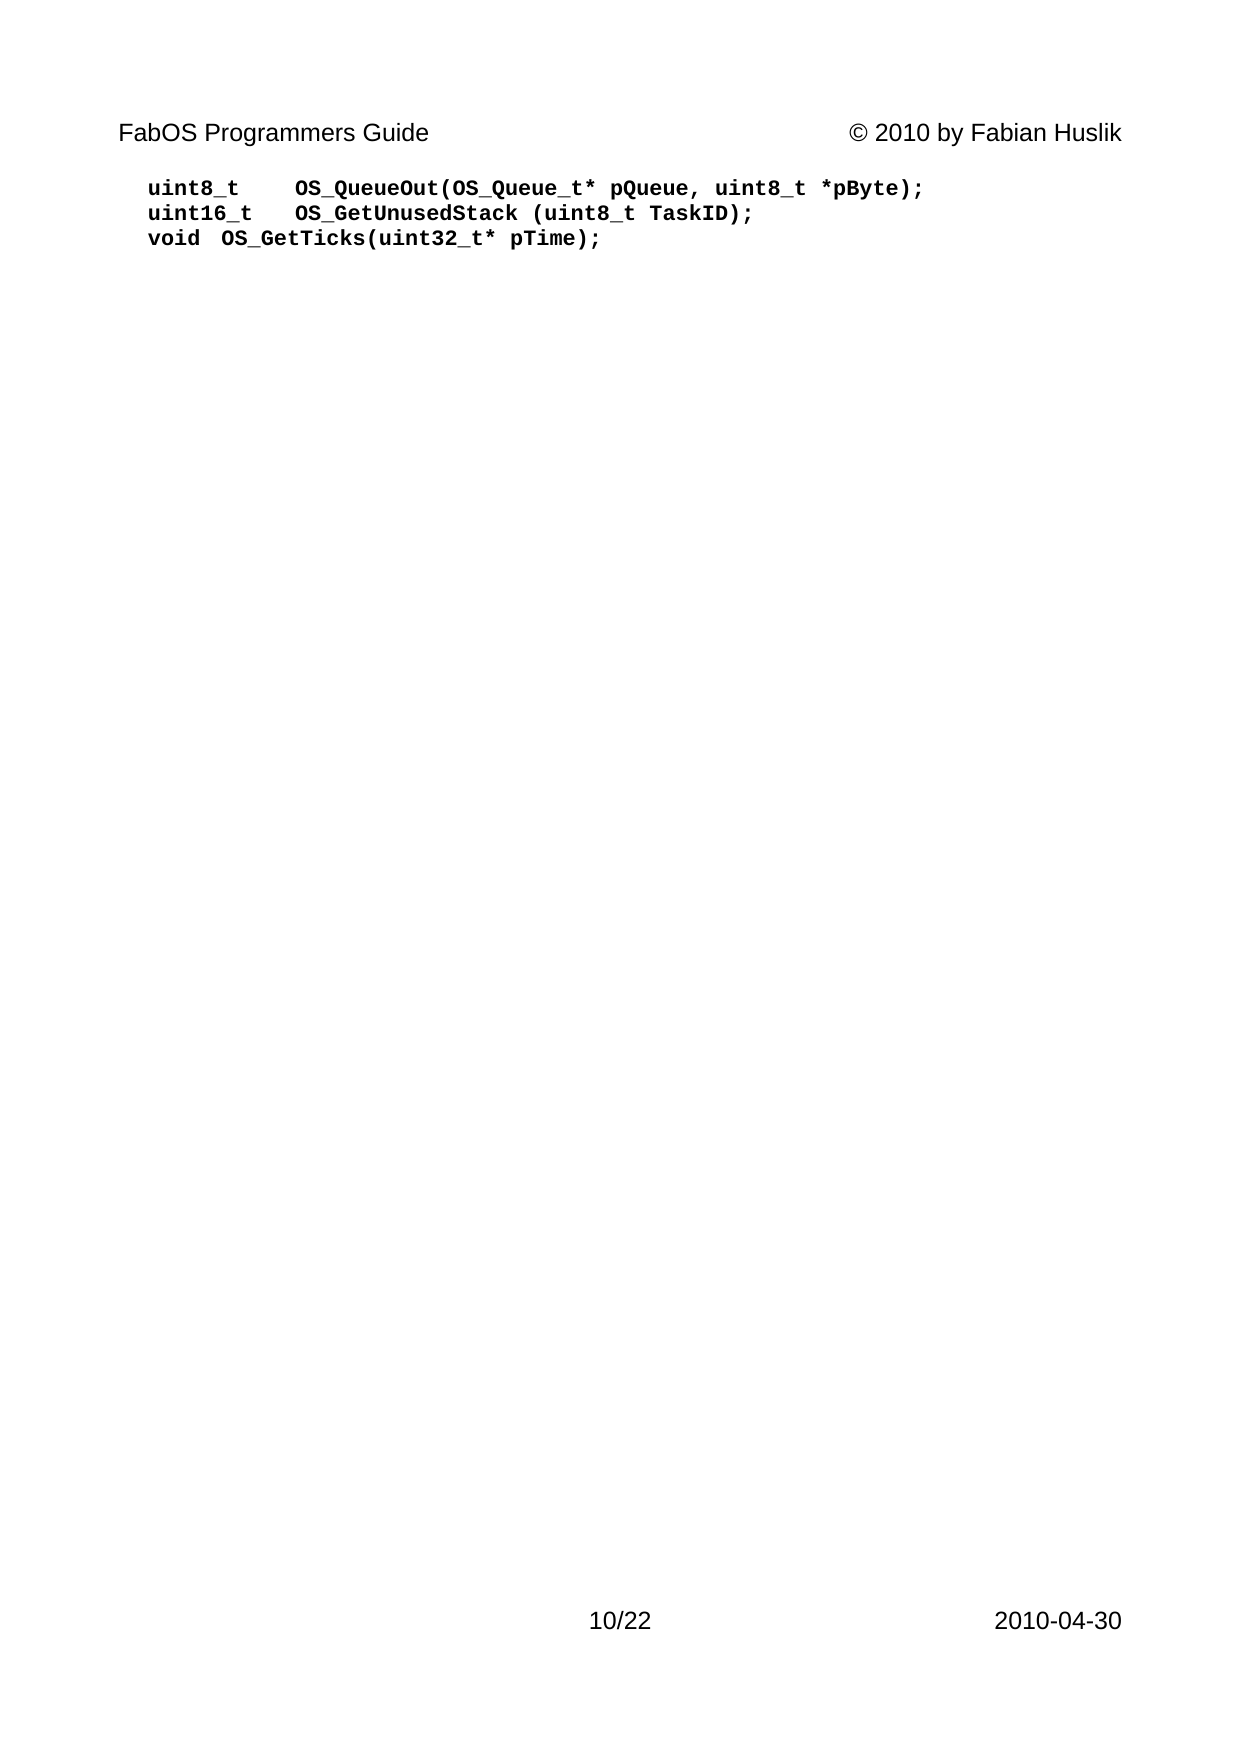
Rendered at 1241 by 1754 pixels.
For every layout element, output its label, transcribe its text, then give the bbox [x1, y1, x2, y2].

text uint16_t OS_GetUnusedStack (uint8_t TaskID); [148, 202, 1122, 227]
text uint8_t OS_QueueOut(OS_Queue_t* pQueue, uint8_t *pByte); [148, 177, 1122, 202]
text void OS_GetTicks(uint32_t* pTime); [148, 227, 1122, 251]
